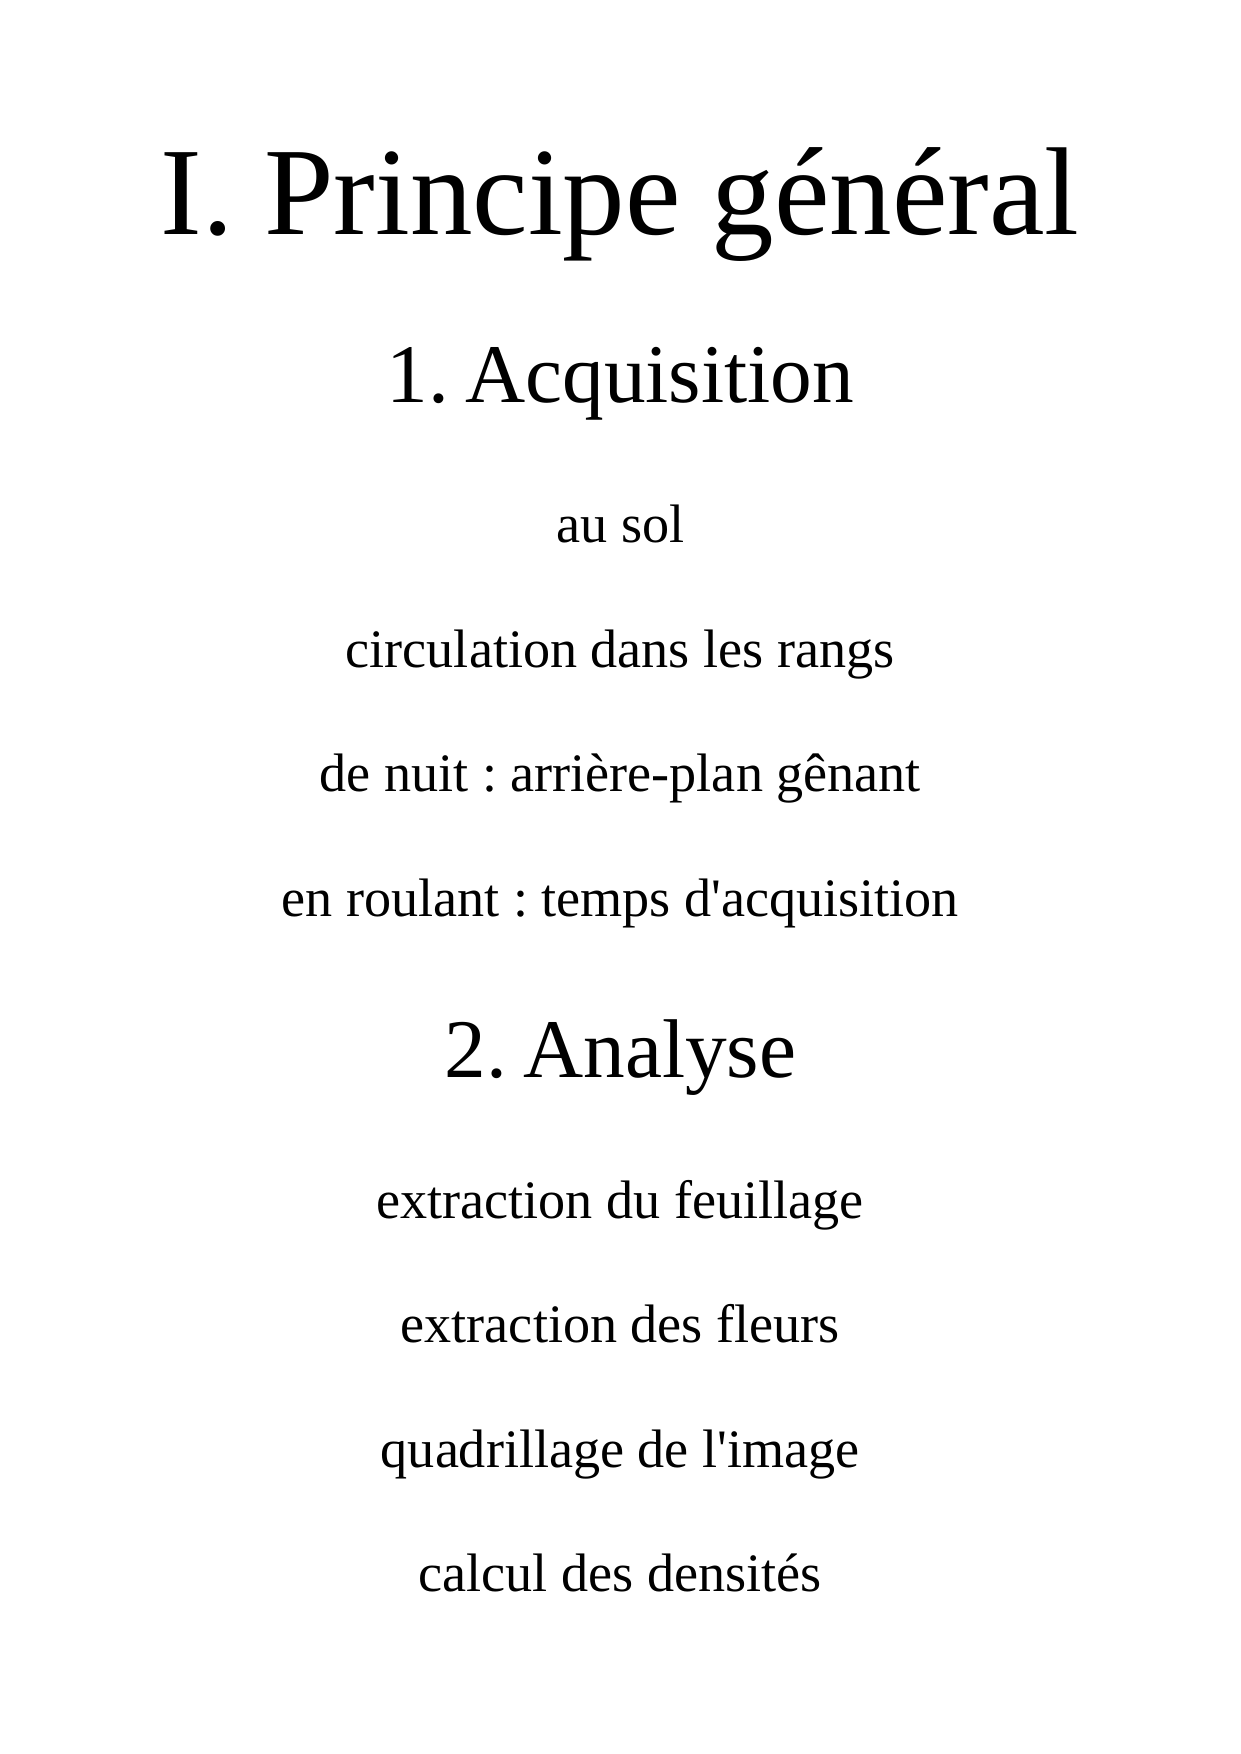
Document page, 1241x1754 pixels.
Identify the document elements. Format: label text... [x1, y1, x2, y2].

text extraction des fleurs [118, 1292, 1122, 1354]
text circulation dans les rangs [118, 616, 1122, 679]
text extraction du feuillage [118, 1167, 1122, 1230]
text 1. Acquisition [118, 324, 1122, 420]
text calcul des densités [118, 1541, 1122, 1603]
text au sol [118, 492, 1122, 554]
text de nuit : arrière-plan gênant [118, 741, 1122, 803]
text en roulant : temps d'acquisition [118, 866, 1122, 928]
text 2. Analyse [118, 1000, 1122, 1096]
text quadrillage de l'image [118, 1417, 1122, 1479]
text I. Principe général [118, 118, 1122, 262]
